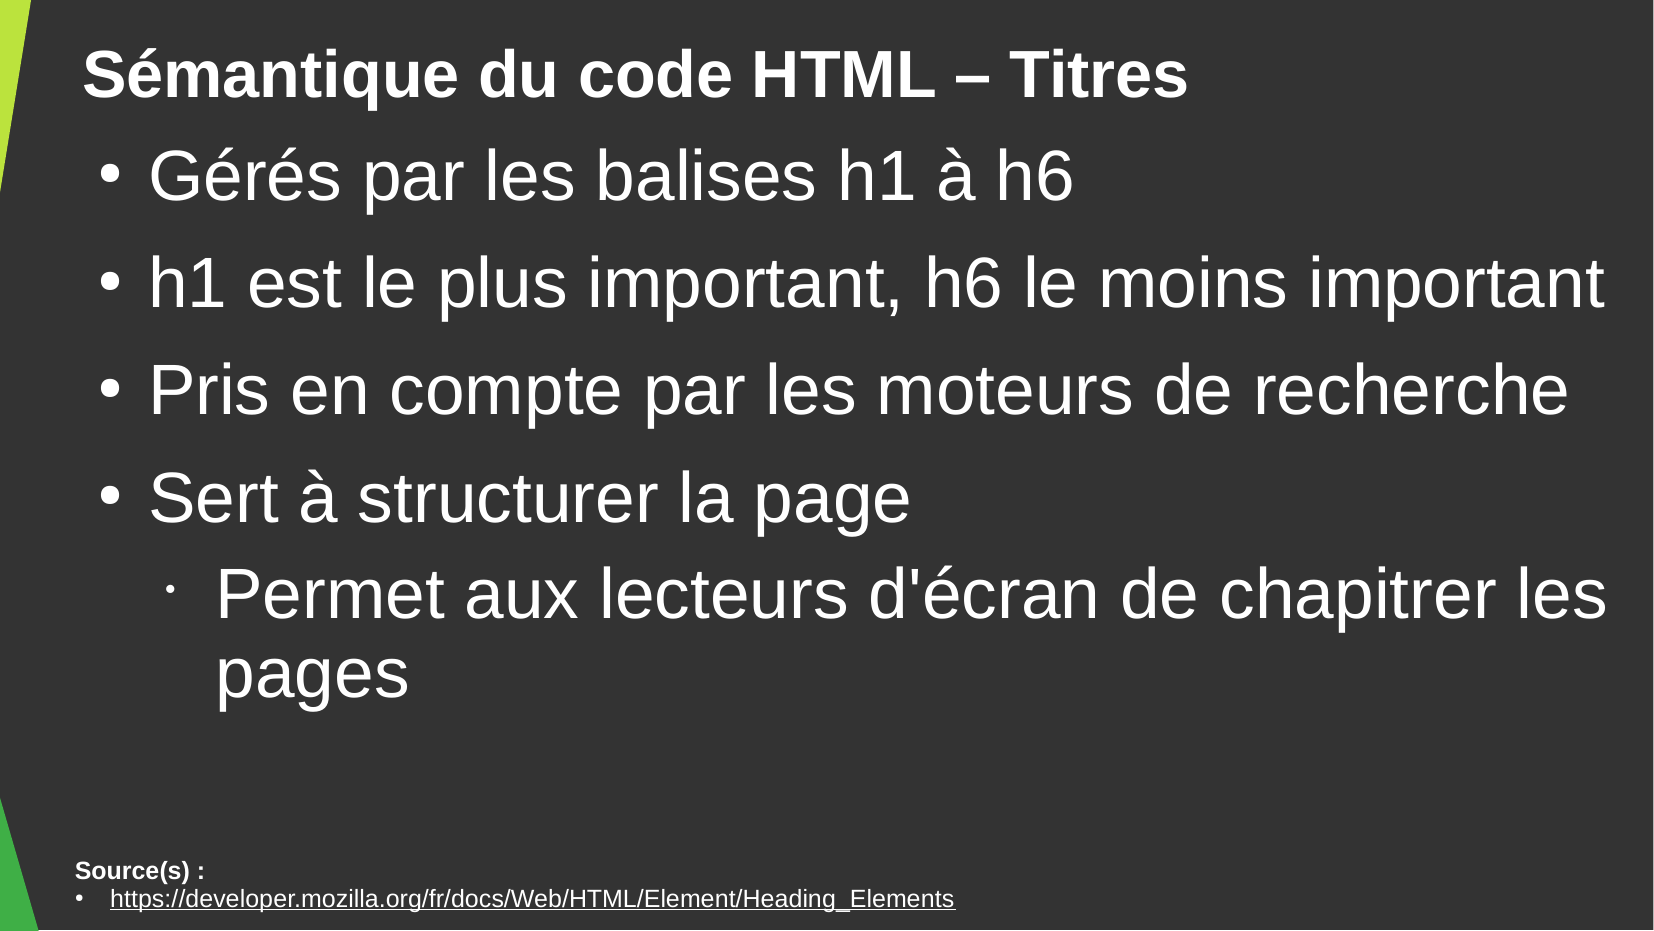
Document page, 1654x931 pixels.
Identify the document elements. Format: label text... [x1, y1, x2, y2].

text_box Source(s) : https://developer.mozilla.org/fr/docs/Web/HTML/Element/Heading_Elements [60, 821, 1546, 921]
title Sémantique du code HTML – Titres [82, 36, 1654, 130]
text_box [0, 797, 39, 931]
text_box [0, 0, 32, 193]
list Gérés par les balises h1 à h6 h1 est le plus important, h6 le moins important Pris en compte par les moteurs de recherche Sert à structurer la page Permet aux lecteurs d'écran de chapitrer les pages [80, 135, 1630, 839]
